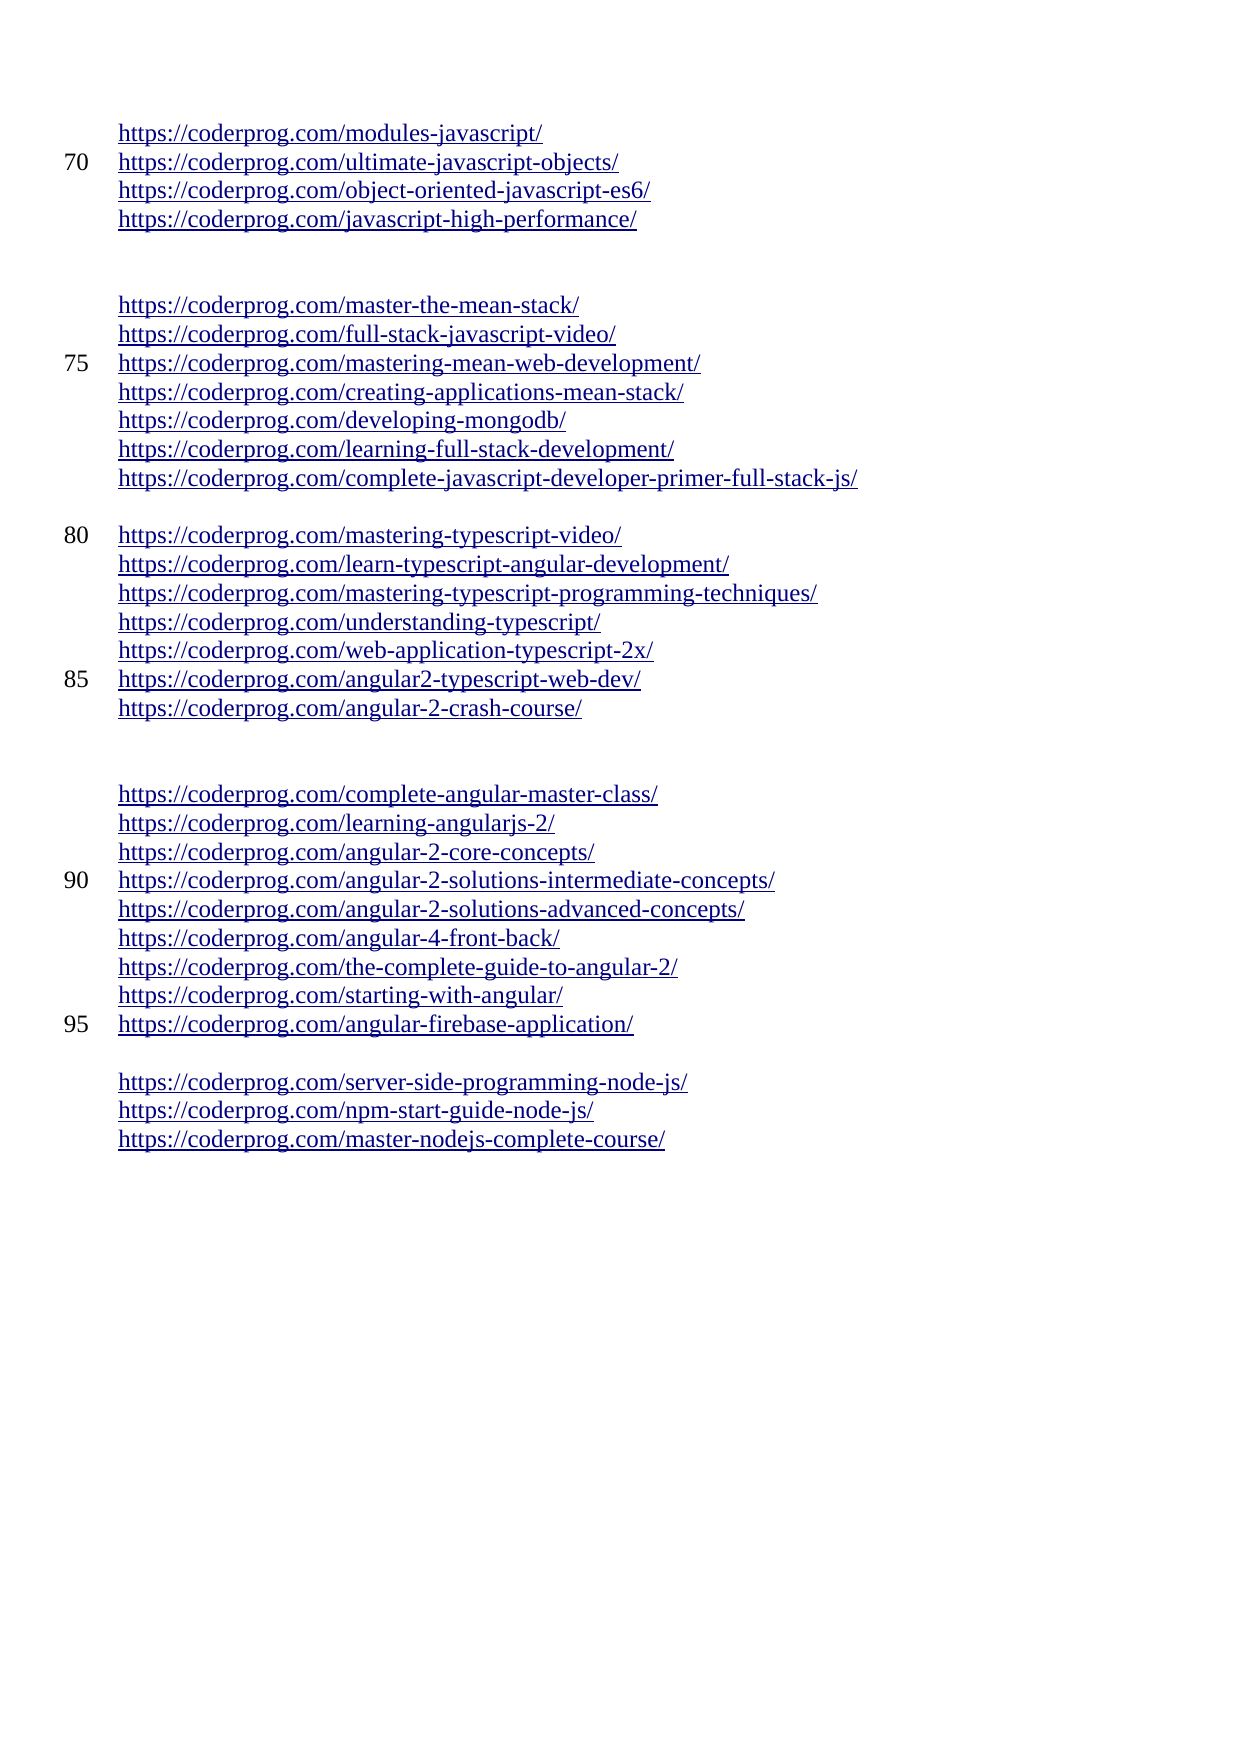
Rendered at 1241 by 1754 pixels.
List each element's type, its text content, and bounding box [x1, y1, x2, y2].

text https://coderprog.com/complete-angular-master-class/ [118, 779, 1122, 808]
text https://coderprog.com/angular-2-crash-course/ [118, 693, 1122, 722]
text https://coderprog.com/angular-2-solutions-intermediate-concepts/ [118, 866, 1122, 894]
text https://coderprog.com/object-oriented-javascript-es6/ [118, 176, 1122, 204]
text https://coderprog.com/learning-angularjs-2/ [118, 808, 1122, 837]
text https://coderprog.com/ultimate-javascript-objects/ [118, 147, 1122, 176]
text https://coderprog.com/modules-javascript/ [118, 118, 1122, 147]
text https://coderprog.com/angular-2-solutions-advanced-concepts/ [118, 894, 1122, 923]
text https://coderprog.com/developing-mongodb/ [118, 406, 1122, 434]
text https://coderprog.com/angular2-typescript-web-dev/ [118, 664, 1122, 693]
text https://coderprog.com/mastering-mean-web-development/ [118, 348, 1122, 377]
text https://coderprog.com/mastering-typescript-video/ [118, 521, 1122, 549]
text https://coderprog.com/the-complete-guide-to-angular-2/ [118, 952, 1122, 981]
text https://coderprog.com/angular-4-front-back/ [118, 923, 1122, 952]
text https://coderprog.com/starting-with-angular/ [118, 981, 1122, 1009]
text https://coderprog.com/angular-2-core-concepts/ [118, 837, 1122, 866]
text https://coderprog.com/master-the-mean-stack/ [118, 291, 1122, 319]
text https://coderprog.com/master-nodejs-complete-course/ [118, 1124, 1122, 1153]
text https://coderprog.com/creating-applications-mean-stack/ [118, 377, 1122, 406]
text https://coderprog.com/web-application-typescript-2x/ [118, 636, 1122, 664]
text https://coderprog.com/javascript-high-performance/ [118, 204, 1122, 233]
text https://coderprog.com/npm-start-guide-node-js/ [118, 1096, 1122, 1124]
text https://coderprog.com/complete-javascript-developer-primer-full-stack-js/ [118, 463, 1122, 492]
text https://coderprog.com/learn-typescript-angular-development/ [118, 549, 1122, 578]
text https://coderprog.com/learning-full-stack-development/ [118, 434, 1122, 463]
text https://coderprog.com/mastering-typescript-programming-techniques/ [118, 578, 1122, 607]
text https://coderprog.com/server-side-programming-node-js/ [118, 1067, 1122, 1096]
text https://coderprog.com/full-stack-javascript-video/ [118, 319, 1122, 348]
text https://coderprog.com/angular-firebase-application/ [118, 1009, 1122, 1038]
text https://coderprog.com/understanding-typescript/ [118, 607, 1122, 636]
